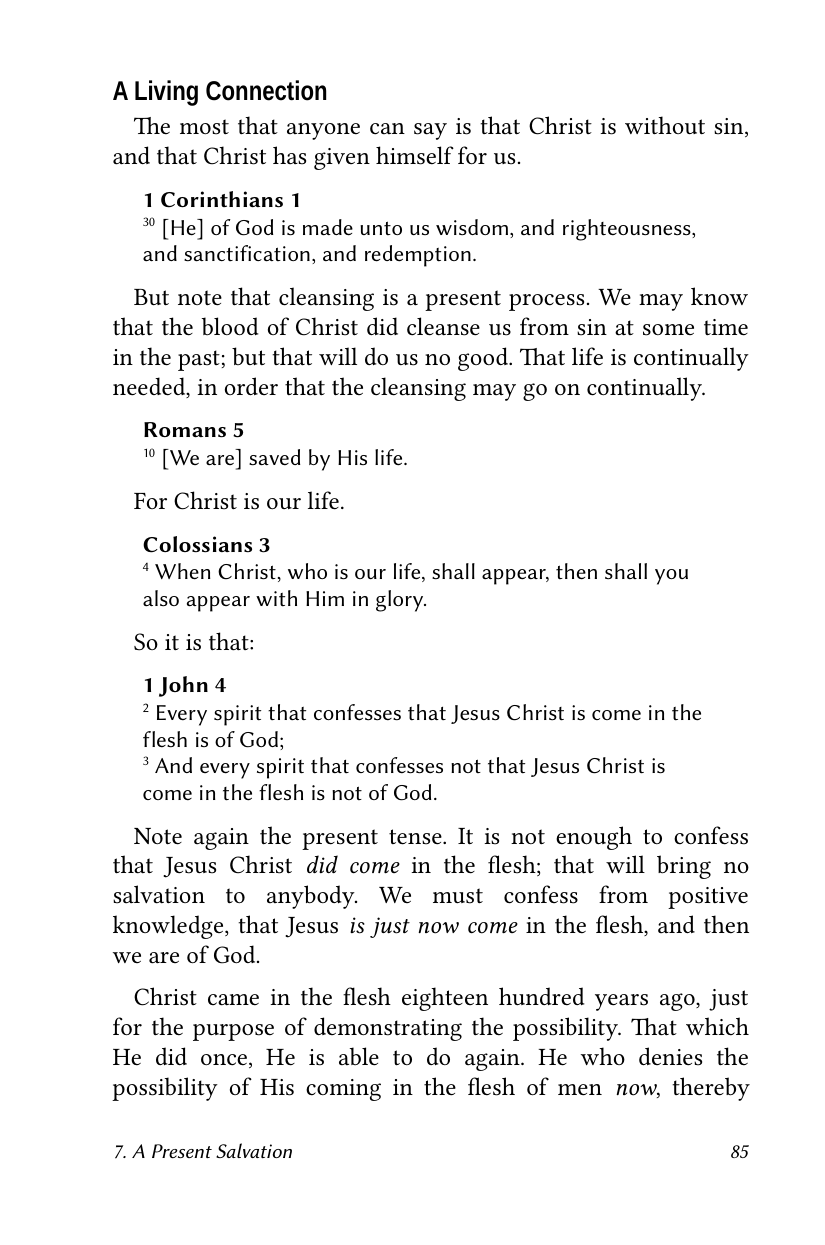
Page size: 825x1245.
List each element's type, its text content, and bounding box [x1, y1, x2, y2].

text 3 And every spirit that confesses not that Jesus Christ is come in the flesh is not of God. [142, 753, 720, 806]
text For Christ is our life. [112, 487, 750, 515]
text 1 Corinthians 1 [142, 187, 750, 213]
text 1 John 4 [142, 672, 750, 698]
text 30 [He] of God is made unto us wisdom, and righteousness, and sanctification, and redemption. [142, 214, 720, 267]
text But note that cleansing is a present process. We may know that the blood of Christ did cleanse us from sin at some time in the past; but that will do us no good. That life is continually needed, in order that the cleansing may go on continually. [112, 283, 750, 401]
text Christ came in the flesh eighteen hundred years ago, just for the purpose of demonstrating the possibility. That which He did once, He is able to do again. He who denies the possibility of His coming in the flesh of men now, thereby [112, 983, 750, 1101]
text 2 Every spirit that confesses that Jesus Christ is come in the flesh is of God; [142, 700, 720, 753]
subtitle A Living Connection [112, 75, 750, 106]
text So it is that: [112, 627, 750, 656]
text 4 When Christ, who is our life, shall appear, then shall you also appear with Him in glory. [142, 559, 720, 612]
text The most that anyone can say is that Christ is without sin, and that Christ has given himself for us. [112, 112, 750, 171]
text Colossians 3 [142, 532, 750, 558]
text Note again the present tense. It is not enough to confess that Jesus Christ did come in the flesh; that will bring no salvation to anybody. We must confess from positive knowledge, that Jesus is just now come in the flesh, and then we are of God. [112, 822, 750, 970]
text Romans 5 [142, 417, 750, 443]
text 10 [We are] saved by His life. [142, 445, 720, 471]
